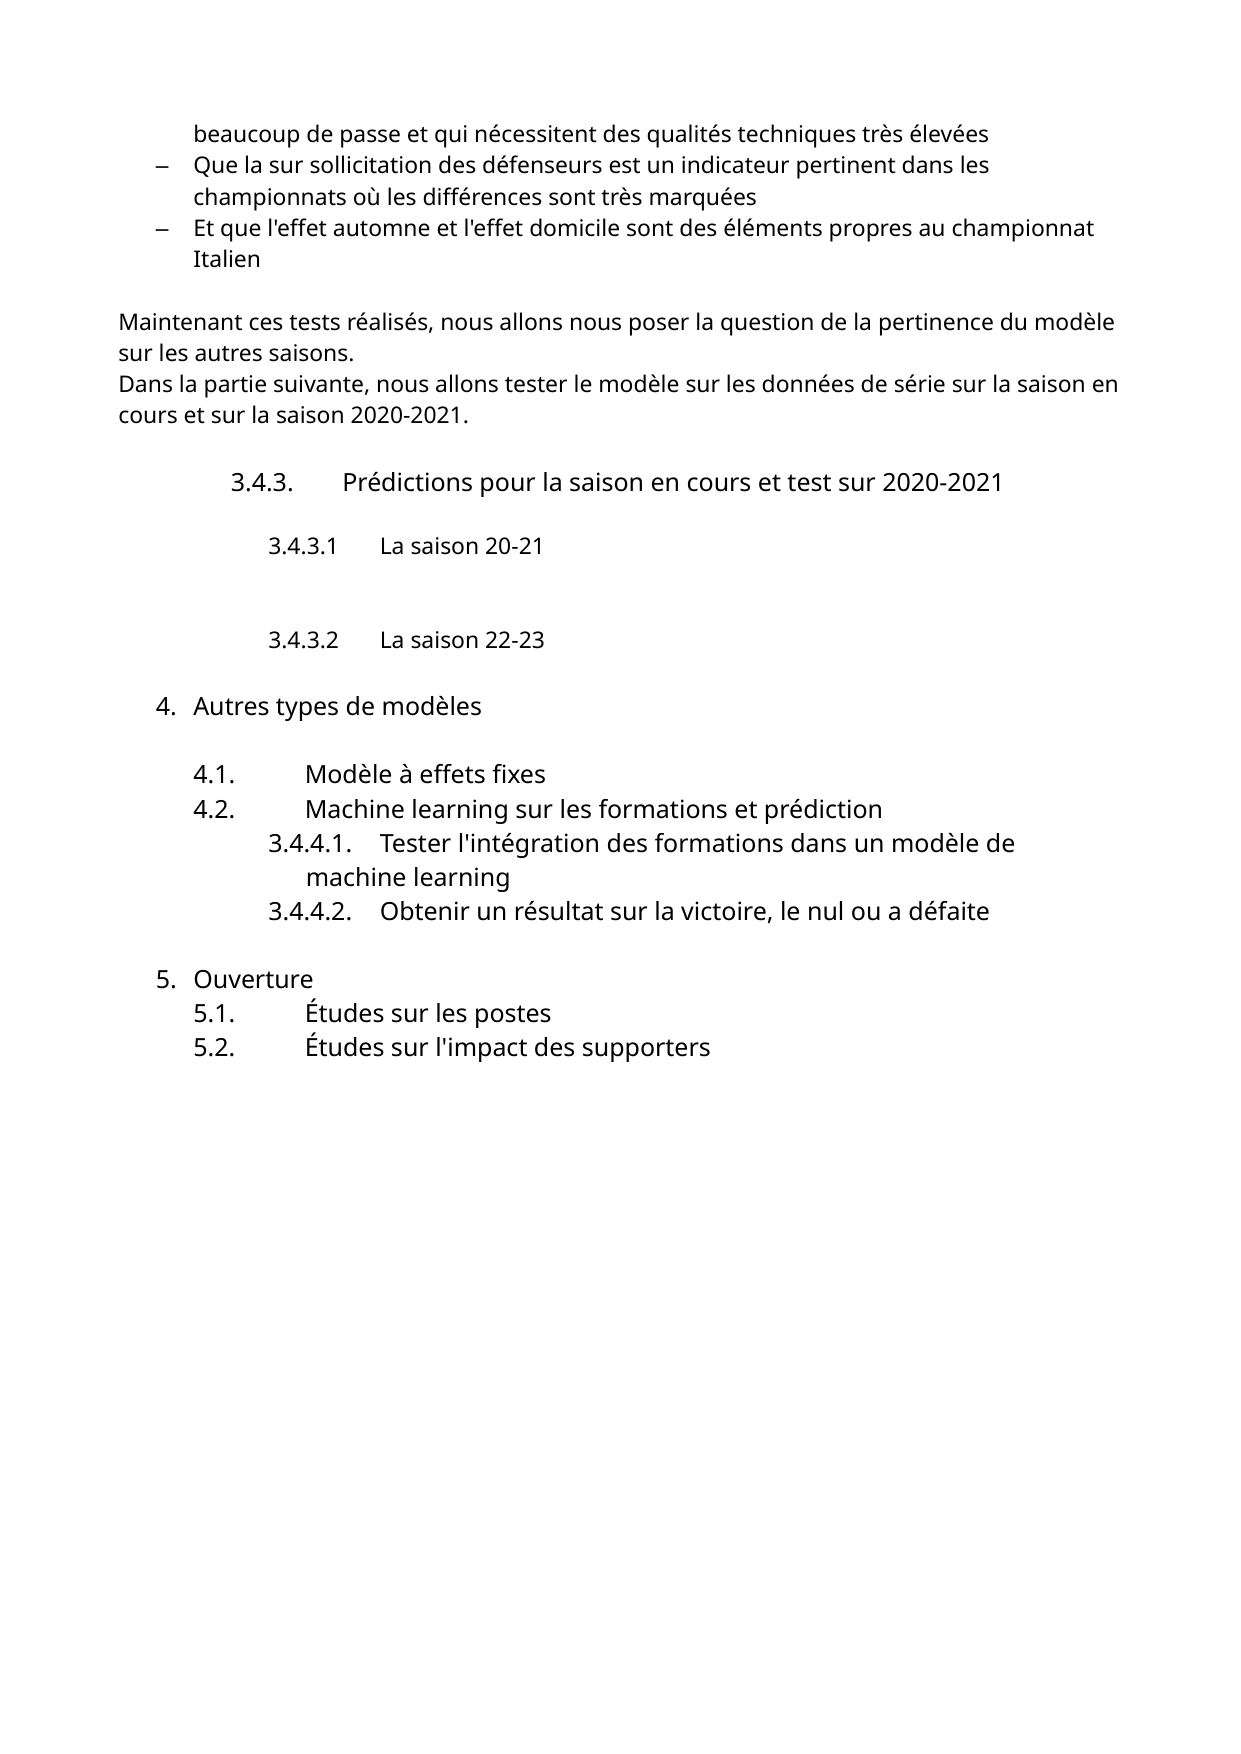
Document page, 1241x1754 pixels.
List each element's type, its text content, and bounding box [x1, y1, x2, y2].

list Modèle à effets fixes [193, 757, 1122, 791]
list Études sur l'impact des supporters [193, 1030, 1122, 1064]
list Que la sur sollicitation des défenseurs est un indicateur pertinent dans les championnats où les différences sont très marquées [156, 149, 1122, 212]
list Obtenir un résultat sur la victoire, le nul ou a défaite [268, 893, 1122, 927]
list La saison 22-23 [268, 624, 1122, 655]
list La saison 20-21 [268, 530, 1122, 561]
list beaucoup de passe et qui nécessitent des qualités techniques très élevées [156, 118, 1122, 149]
text Dans la partie suivante, nous allons tester le modèle sur les données de série sur la saison en cours et sur la saison 2020-2021. [118, 368, 1122, 431]
list Machine learning sur les formations et prédiction [193, 791, 1122, 825]
list Et que l'effet automne et l'effet domicile sont des éléments propres au championnat Italien [156, 212, 1122, 274]
list Prédictions pour la saison en cours et test sur 2020-2021 [231, 465, 1122, 499]
text Maintenant ces tests réalisés, nous allons nous poser la question de la pertinence du modèle sur les autres saisons. [118, 306, 1122, 368]
list Tester l'intégration des formations dans un modèle de machine learning [268, 825, 1122, 893]
list Études sur les postes [193, 996, 1122, 1030]
list Ouverture [156, 962, 1122, 996]
list Autres types de modèles [156, 689, 1122, 723]
